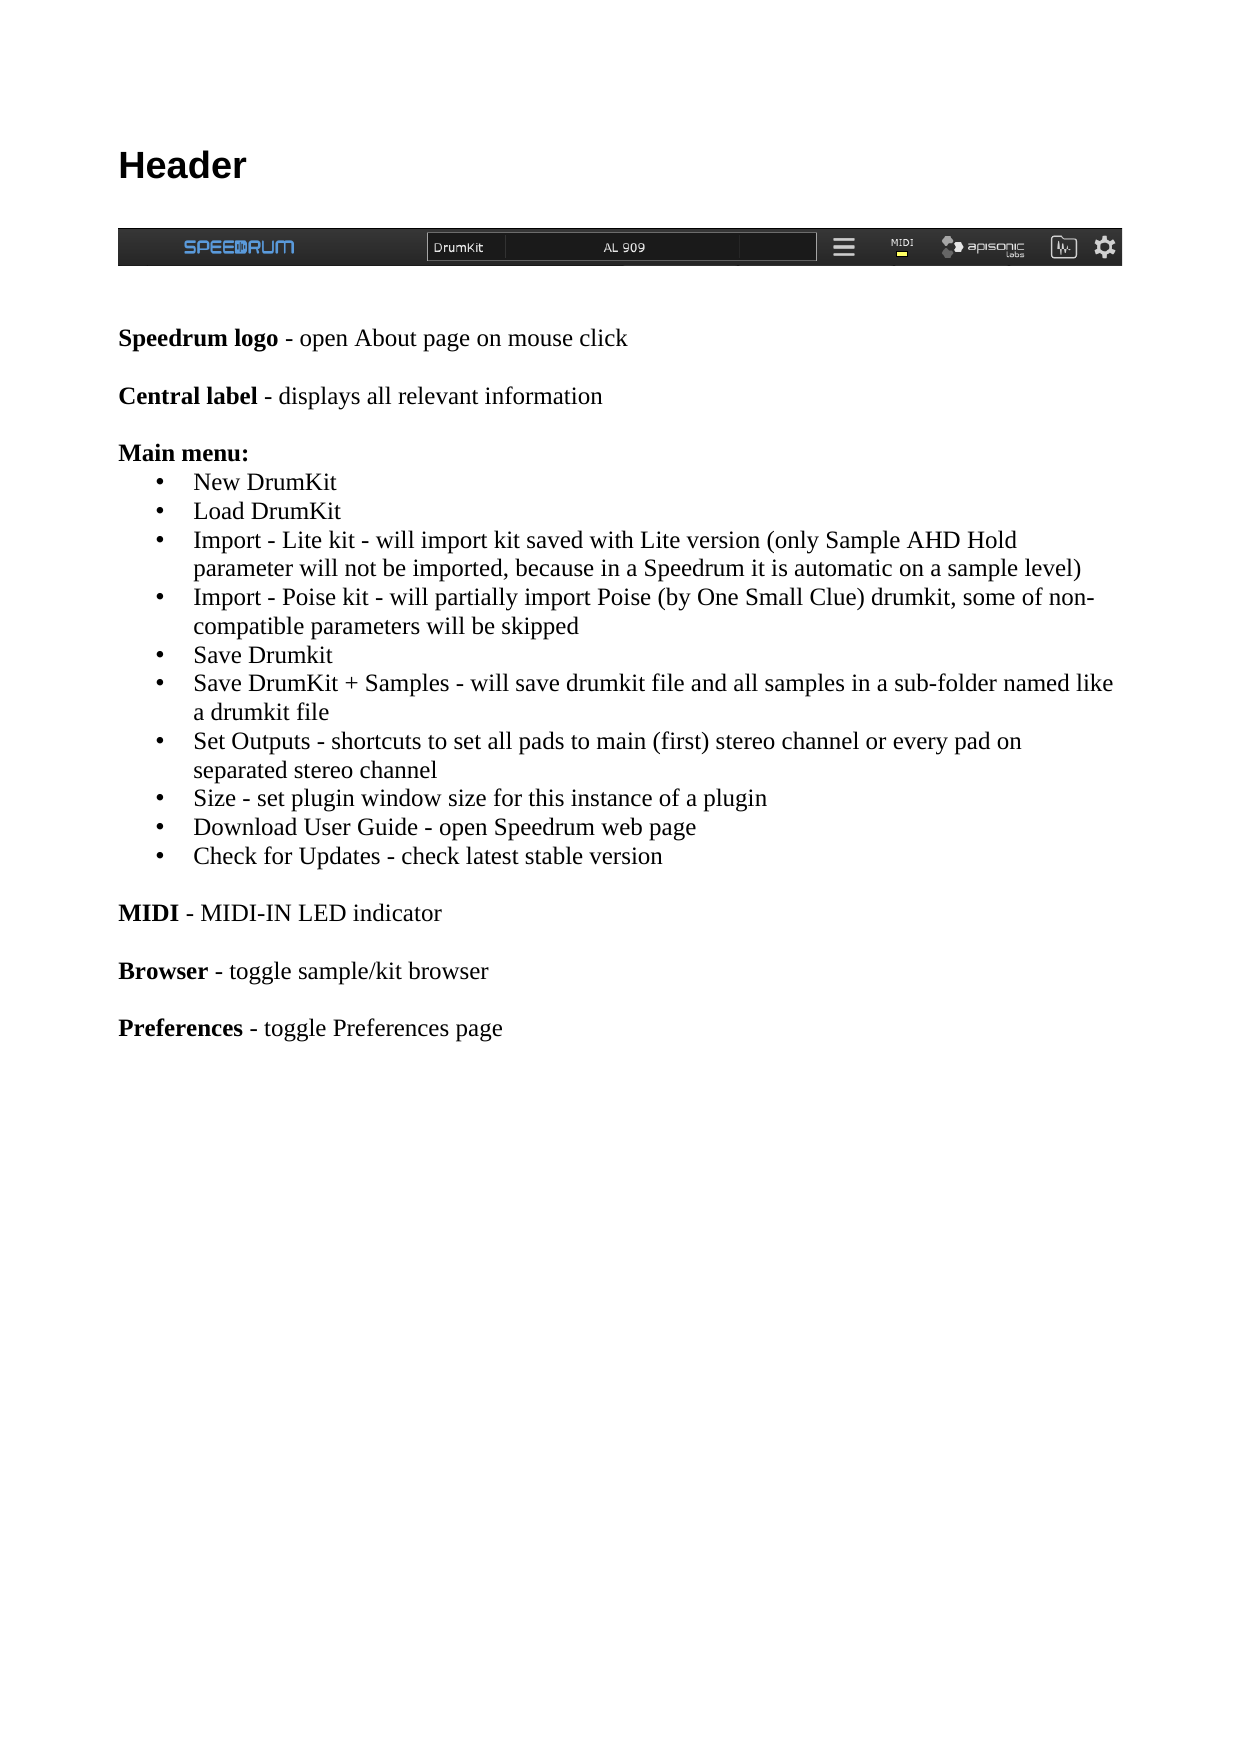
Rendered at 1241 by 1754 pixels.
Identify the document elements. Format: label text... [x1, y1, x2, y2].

list Save Drumkit [156, 640, 1122, 668]
text Central label - displays all relevant information [118, 381, 1122, 410]
list New DrumKit [156, 467, 1122, 496]
list Check for Updates - check latest stable version [156, 841, 1122, 870]
text MIDI - MIDI-IN LED indicator [118, 898, 1122, 927]
list Load DrumKit [156, 496, 1122, 525]
text Browser - toggle sample/kit browser [118, 956, 1122, 985]
text Preferences - toggle Preferences page [118, 1013, 1122, 1042]
list Save DrumKit + Samples - will save drumkit file and all samples in a sub-folder named like a drumkit file [156, 668, 1122, 726]
list Download User Guide - open Speedrum web page [156, 812, 1122, 841]
list Import - Lite kit - will import kit saved with Lite version (only Sample AHD Hold parameter will not be imported, because in a Speedrum it is automatic on a sample level) [156, 525, 1122, 582]
list Import - Poise kit - will partially import Poise (by One Small Clue) drumkit, some of non-compatible parameters will be skipped [156, 582, 1122, 640]
list Size - set plugin window size for this instance of a plugin [156, 783, 1122, 812]
text Speedrum logo - open About page on mouse click [118, 323, 1122, 352]
picture [118, 228, 1123, 266]
subtitle Header [118, 143, 1122, 187]
text Main menu: [118, 438, 1122, 467]
list Set Outputs - shortcuts to set all pads to main (first) stereo channel or every pad on separated stereo channel [156, 726, 1122, 783]
